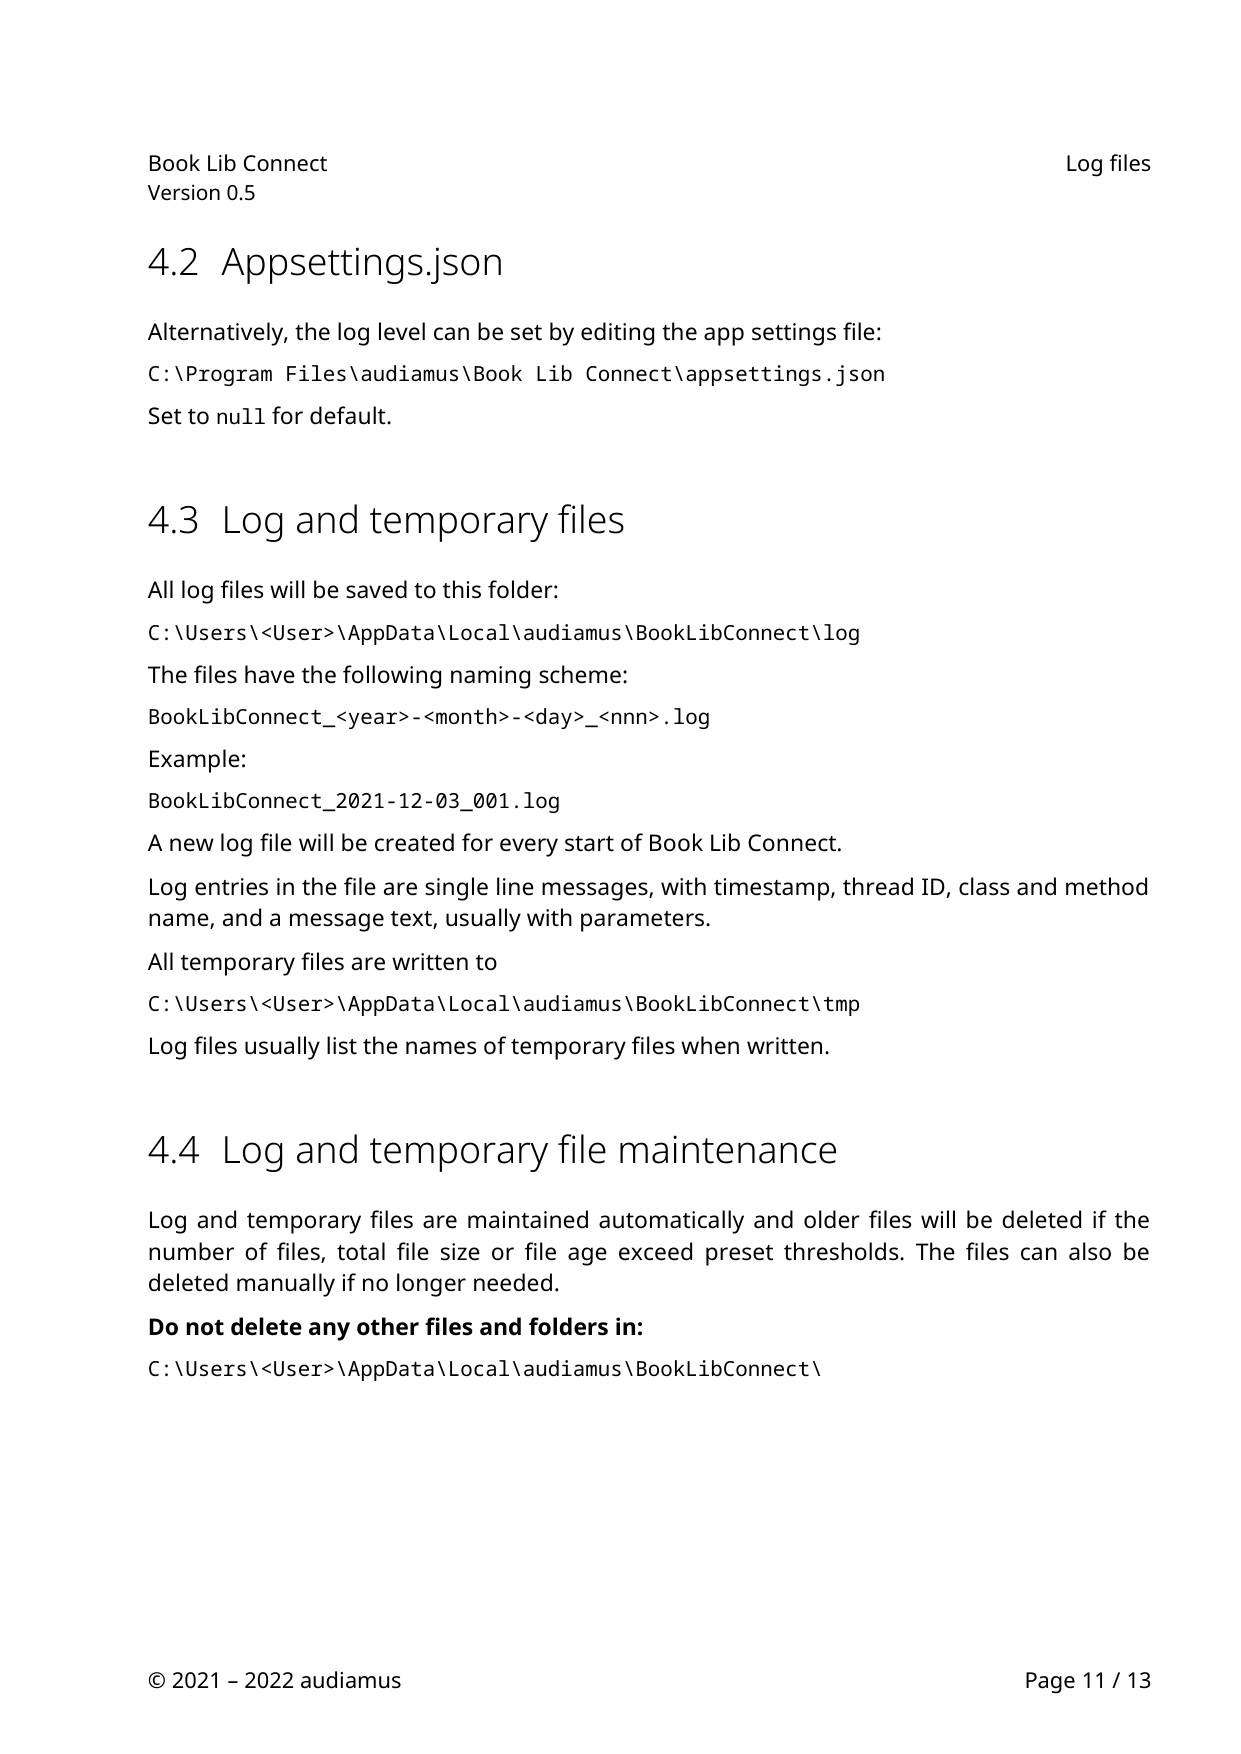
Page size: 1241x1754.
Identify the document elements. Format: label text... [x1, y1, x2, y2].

subtitle Log and temporary files [148, 494, 1152, 545]
text Log entries in the file are single line messages, with timestamp, thread ID, class and method name, and a message text, usually with parameters. [148, 871, 1152, 933]
text Log and temporary files are maintained automatically and older files will be deleted if the number of files, total file size or file age exceed preset thresholds. The files can also be deleted manually if no longer needed. [148, 1204, 1152, 1298]
text Do not delete any other files and folders in: [148, 1311, 1152, 1342]
subtitle Log and temporary file maintenance [148, 1124, 1152, 1175]
text Alternatively, the log level can be set by editing the app settings file: [148, 316, 1152, 347]
text C:\Program Files\audiamus\Book Lib Connect\appsettings.json [148, 359, 1152, 388]
text C:\Users\<User>\AppData\Local\audiamus\BookLibConnect\ [148, 1354, 1152, 1382]
text All temporary files are written to [148, 946, 1152, 977]
text BookLibConnect_<year>-<month>-<day>_<nnn>.log [148, 702, 1152, 731]
text A new log file will be created for every start of Book Lib Connect. [148, 827, 1152, 858]
text Set to null for default. [148, 400, 1152, 431]
text All log files will be saved to this folder: [148, 574, 1152, 606]
text C:\Users\<User>\AppData\Local\audiamus\BookLibConnect\log [148, 618, 1152, 646]
text Log files usually list the names of temporary files when written. [148, 1030, 1152, 1061]
text C:\Users\<User>\AppData\Local\audiamus\BookLibConnect\tmp [148, 989, 1152, 1018]
text BookLibConnect_2021-12-03_001.log [148, 787, 1152, 815]
text Example: [148, 743, 1152, 774]
subtitle Appsettings.json [148, 235, 1152, 286]
text The files have the following naming scheme: [148, 659, 1152, 690]
